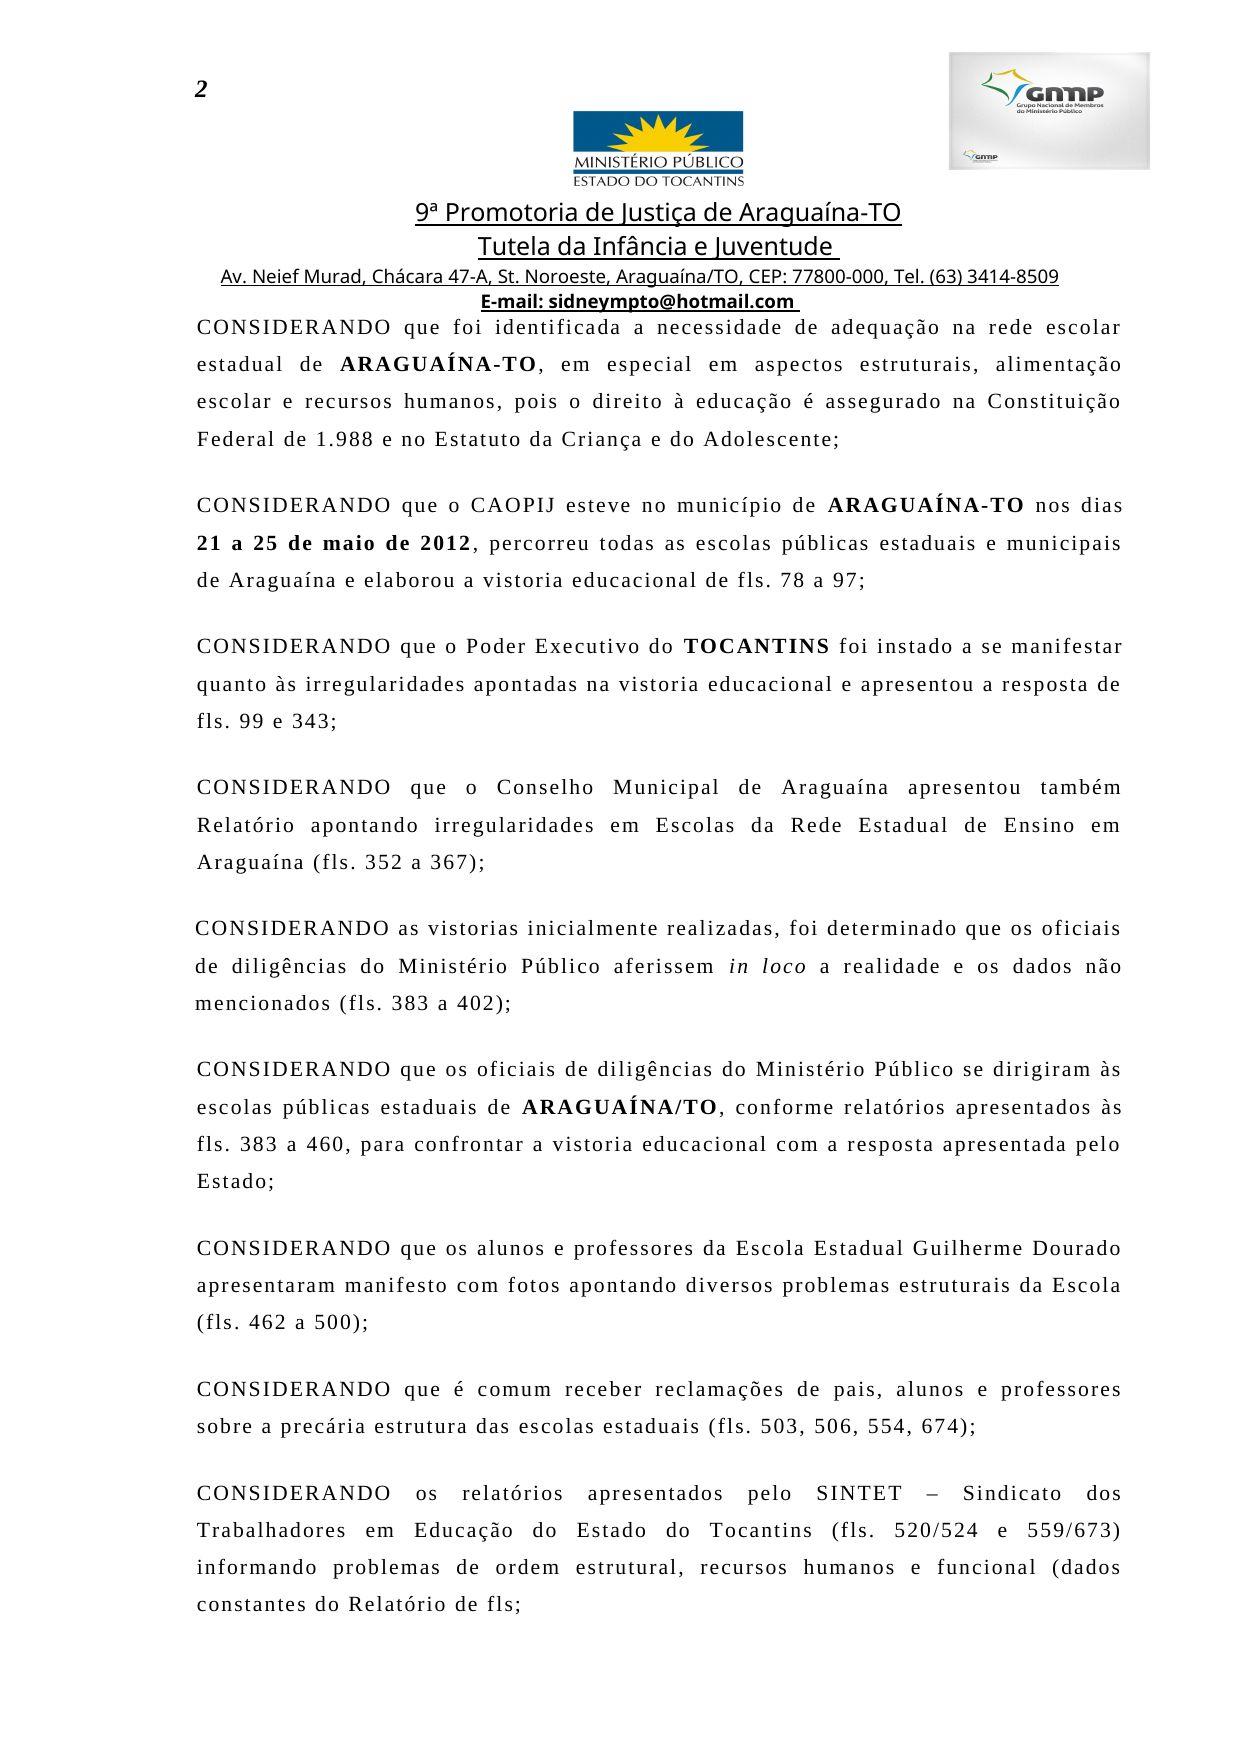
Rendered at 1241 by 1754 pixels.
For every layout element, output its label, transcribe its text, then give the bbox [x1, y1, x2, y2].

picture [948, 52, 1150, 170]
text CONSIDERANDO que o Poder Executivo do TOCANTINS foi instado a se manifestar quanto às irregularidades apontadas na vistoria educacional e apresentou a resposta de fls. 99 e 343; [197, 633, 1122, 733]
picture [573, 111, 744, 186]
text CONSIDERANDO que o CAOPIJ esteve no município de ARAGUAÍNA-TO nos dias 21 a 25 de maio de 2012, percorreu todas as escolas públicas estaduais e municipais de Araguaína e elaborou a vistoria educacional de fls. 78 a 97; [197, 492, 1122, 592]
text CONSIDERANDO que os oficiais de diligências do Ministério Público se dirigiram às escolas públicas estaduais de ARAGUAÍNA/TO, conforme relatórios apresentados às fls. 383 a 460, para confrontar a vistoria educacional com a resposta apresentada pelo Estado; [197, 1057, 1122, 1193]
text CONSIDERANDO os relatórios apresentados pelo SINTET – Sindicato dos Trabalhadores em Educação do Estado do Tocantins (fls. 520/524 e 559/673) informando problemas de ordem estrutural, recursos humanos e funcional (dados constantes do Relatório de fls; [197, 1480, 1122, 1616]
text CONSIDERANDO que os alunos e professores da Escola Estadual Guilherme Dourado apresentaram manifesto com fotos apontando diversos problemas estruturais da Escola (fls. 462 a 500); [197, 1235, 1122, 1334]
text CONSIDERANDO que o Conselho Municipal de Araguaína apresentou também Relatório apontando irregularidades em Escolas da Rede Estadual de Ensino em Araguaína (fls. 352 a 367); [197, 774, 1122, 874]
text CONSIDERANDO as vistorias inicialmente realizadas, foi determinado que os oficiais de diligências do Ministério Público aferissem in loco a realidade e os dados não mencionados (fls. 383 a 402); [195, 916, 1122, 1015]
text CONSIDERANDO que foi identificada a necessidade de adequação na rede escolar estadual de ARAGUAÍNA-TO, em especial em aspectos estruturais, alimentação escolar e recursos humanos, pois o direito à educação é assegurado na Constituição Federal de 1.988 e no Estatuto da Criança e do Adolescente; [197, 314, 1122, 451]
text CONSIDERANDO que é comum receber reclamações de pais, alunos e professores sobre a precária estrutura das escolas estaduais (fls. 503, 506, 554, 674); [197, 1376, 1122, 1438]
